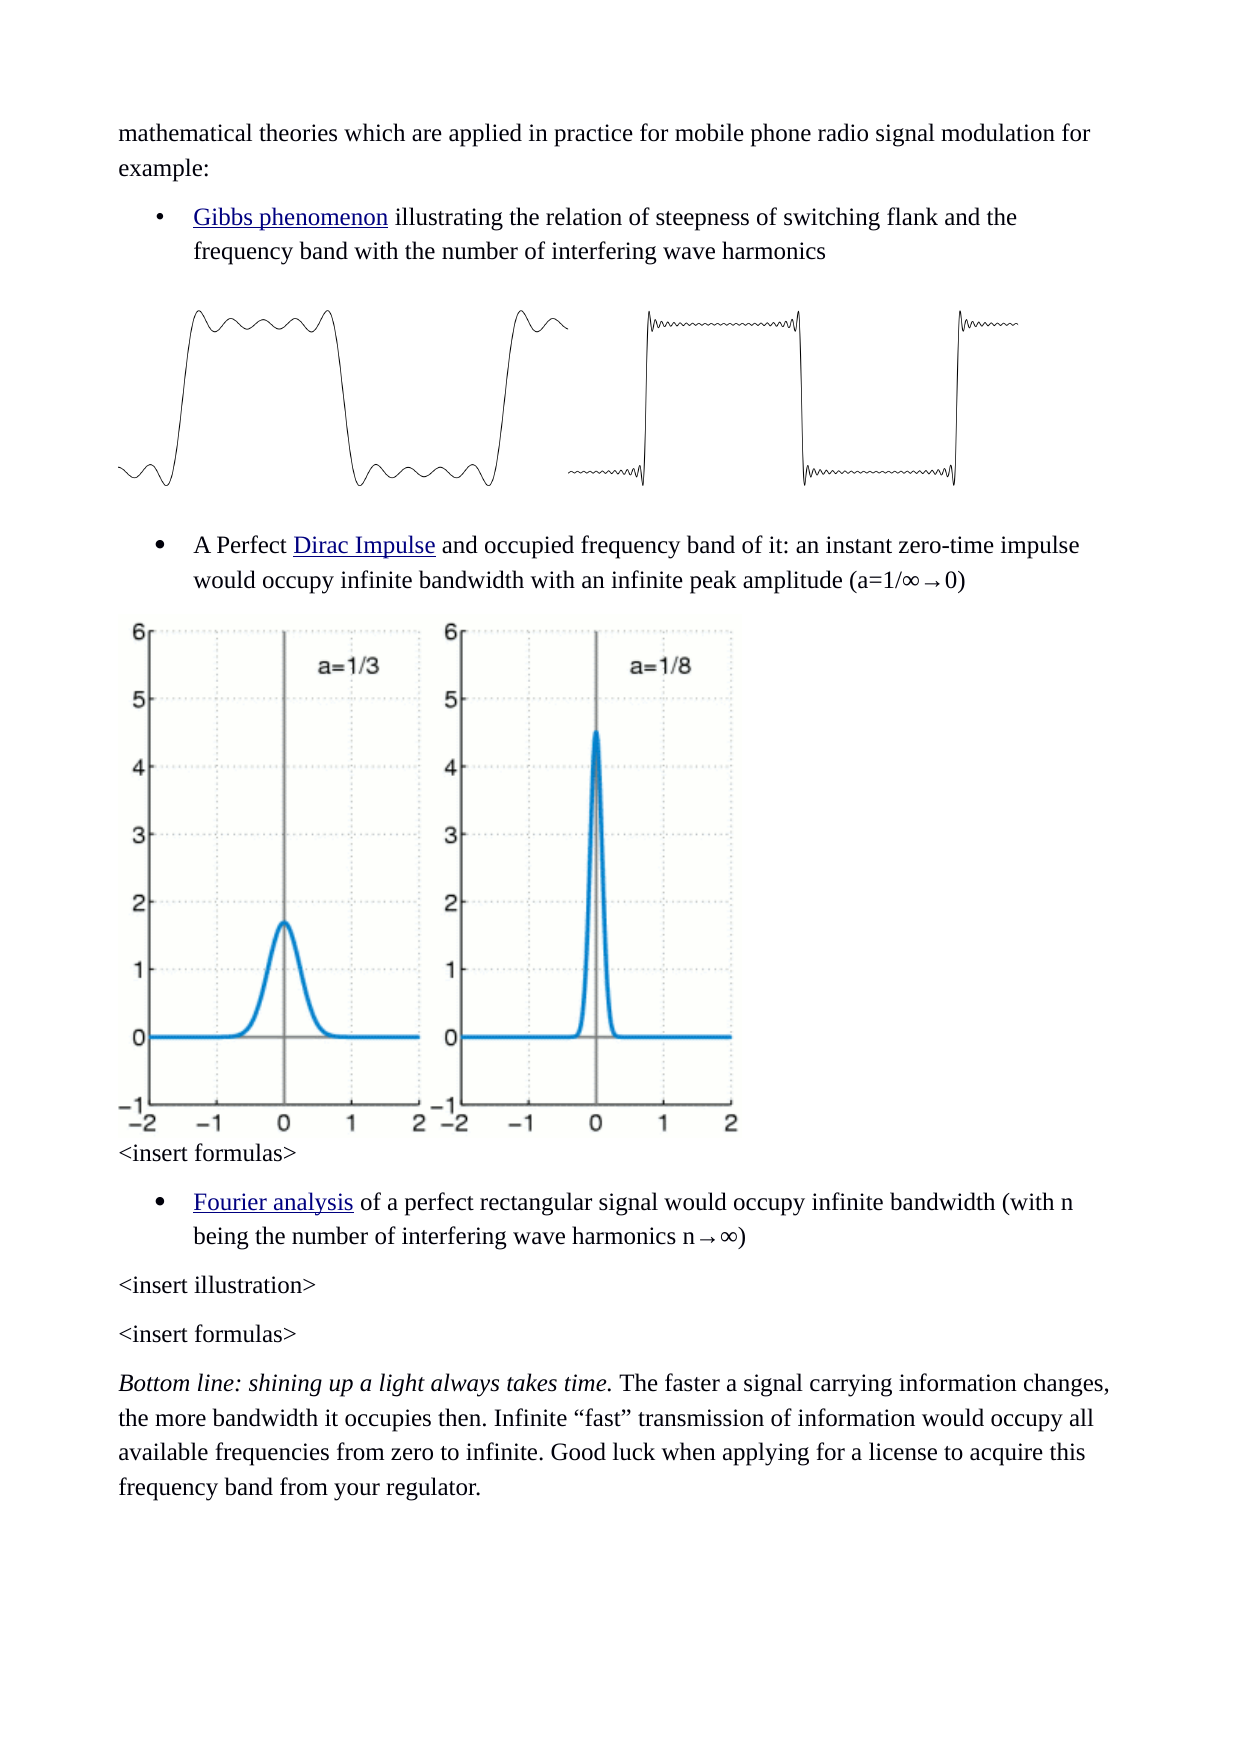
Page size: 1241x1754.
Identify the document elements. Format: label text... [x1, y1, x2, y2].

text Bottom line: shining up a light always takes time. The faster a signal carrying information changes, the more bandwidth it occupies then. Infinite “fast” transmission of information would occupy all available frequencies from zero to infinite. Good luck when applying for a license to acquire this frequency band from your regulator. [118, 1368, 1122, 1501]
list Fourier analysis of a perfect rectangular signal would occupy infinite bandwidth (with n being the number of interfering wave harmonics n→∞) [156, 1187, 1122, 1250]
text <insert formulas> [118, 1138, 1122, 1166]
picture [118, 614, 743, 1138]
picture [118, 285, 1019, 511]
text <insert formulas> [118, 1319, 1122, 1348]
text mathematical theories which are applied in practice for mobile phone radio signal modulation for example: [118, 118, 1122, 181]
list Gibbs phenomenon illustrating the relation of steepness of switching flank and the frequency band with the number of interfering wave harmonics [156, 202, 1122, 265]
list A Perfect Dirac Impulse and occupied frequency band of it: an instant zero-time impulse would occupy infinite bandwidth with an infinite peak amplitude (a=1/∞→0) [156, 531, 1122, 594]
text <insert illustration> [118, 1270, 1122, 1299]
